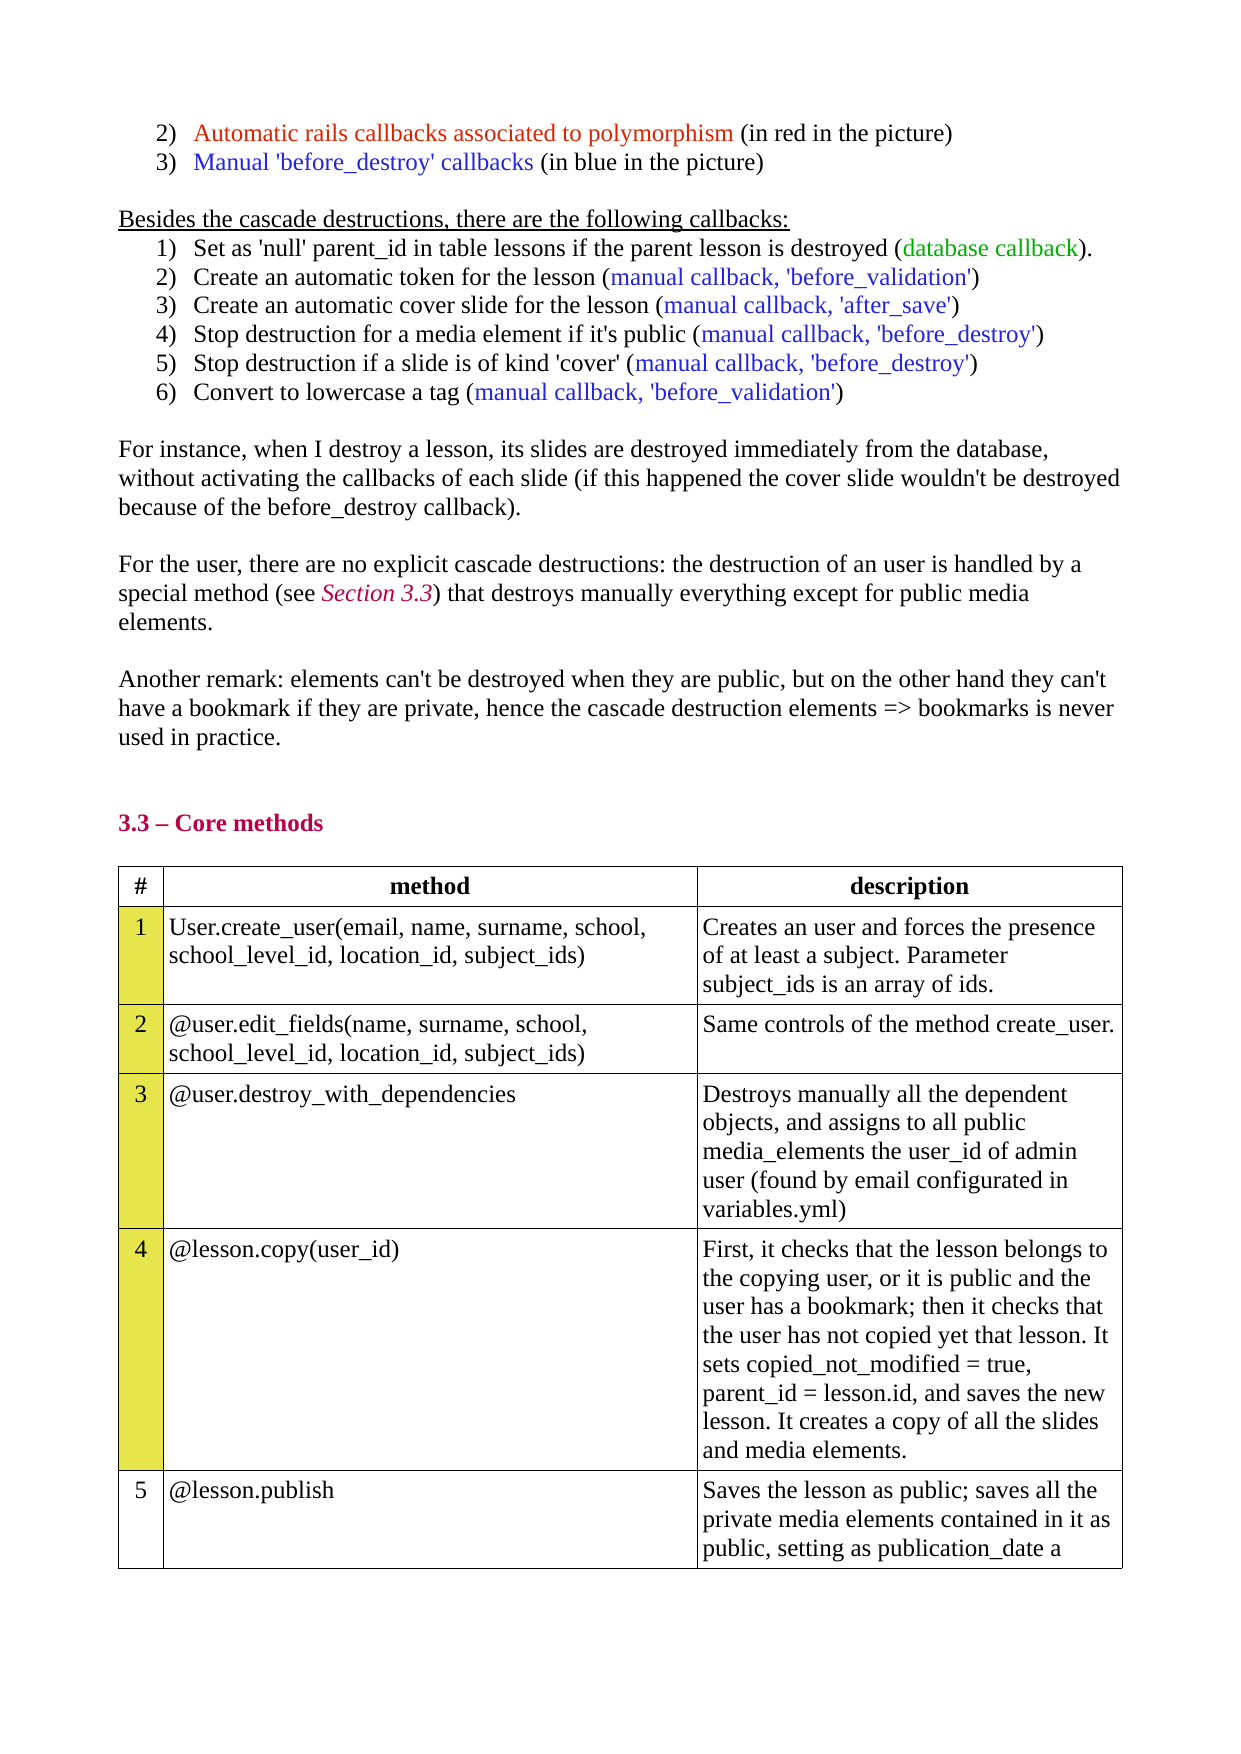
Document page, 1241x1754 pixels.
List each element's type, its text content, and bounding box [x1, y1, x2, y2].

table_cell 5 [119, 1471, 163, 1567]
table_cell Same controls of the method create_user. [698, 1005, 1122, 1073]
text For instance, when I destroy a lesson, its slides are destroyed immediately from the database, without activating the callbacks of each slide (if this happened the cover slide wouldn't be destroyed because of the before_destroy callback). [118, 434, 1122, 521]
list Create an automatic cover slide for the lesson (manual callback, 'after_save') [156, 291, 1122, 319]
table_cell @user.edit_fields(name, surname, school, school_level_id, location_id, subject_ids) [164, 1005, 697, 1073]
table_header method [164, 867, 697, 906]
table_cell 1 [119, 907, 163, 1004]
table_cell 4 [119, 1229, 163, 1470]
table_cell Destroys manually all the dependent objects, and assigns to all public media_elements the user_id of admin user (found by email configurated in variables.yml) [698, 1074, 1122, 1228]
list Automatic rails callbacks associated to polymorphism (in red in the picture) [156, 118, 1122, 147]
text Another remark: elements can't be destroyed when they are public, but on the other hand they can't have a bookmark if they are private, hence the cascade destruction elements => bookmarks is never used in practice. [118, 664, 1122, 751]
table_cell 3 [119, 1074, 163, 1228]
list Manual 'before_destroy' callbacks (in blue in the picture) [156, 147, 1122, 176]
list Set as 'null' parent_id in table lessons if the parent lesson is destroyed (database callback). [156, 233, 1122, 262]
text 3.3 – Core methods [118, 808, 1122, 837]
text For the user, there are no explicit cascade destructions: the destruction of an user is handled by a special method (see Section 3.3) that destroys manually everything except for public media elements. [118, 549, 1122, 636]
table_cell @lesson.publish [164, 1471, 697, 1567]
list Stop destruction for a media element if it's public (manual callback, 'before_destroy') [156, 319, 1122, 348]
table_cell @lesson.copy(user_id) [164, 1229, 697, 1470]
table_cell @user.destroy_with_dependencies [164, 1074, 697, 1228]
table_cell 2 [119, 1005, 163, 1073]
list Create an automatic token for the lesson (manual callback, 'before_validation') [156, 262, 1122, 291]
table_cell Creates an user and forces the presence of at least a subject. Parameter subject_ids is an array of ids. [698, 907, 1122, 1004]
table_cell Saves the lesson as public; saves all the private media elements contained in it as public, setting as publication_date a [698, 1471, 1122, 1567]
list Convert to lowercase a tag (manual callback, 'before_validation') [156, 377, 1122, 406]
table_header # [119, 867, 163, 906]
table_header description [698, 867, 1122, 906]
table_cell User.create_user(email, name, surname, school, school_level_id, location_id, subject_ids) [164, 907, 697, 1004]
text Besides the cascade destructions, there are the following callbacks: [118, 204, 1122, 233]
list Stop destruction if a slide is of kind 'cover' (manual callback, 'before_destroy') [156, 348, 1122, 377]
table_cell First, it checks that the lesson belongs to the copying user, or it is public and the user has a bookmark; then it checks that the user has not copied yet that lesson. It sets copied_not_modified = true, parent_id = lesson.id, and saves the new lesson. It creates a copy of all the slides and media elements. [698, 1229, 1122, 1470]
